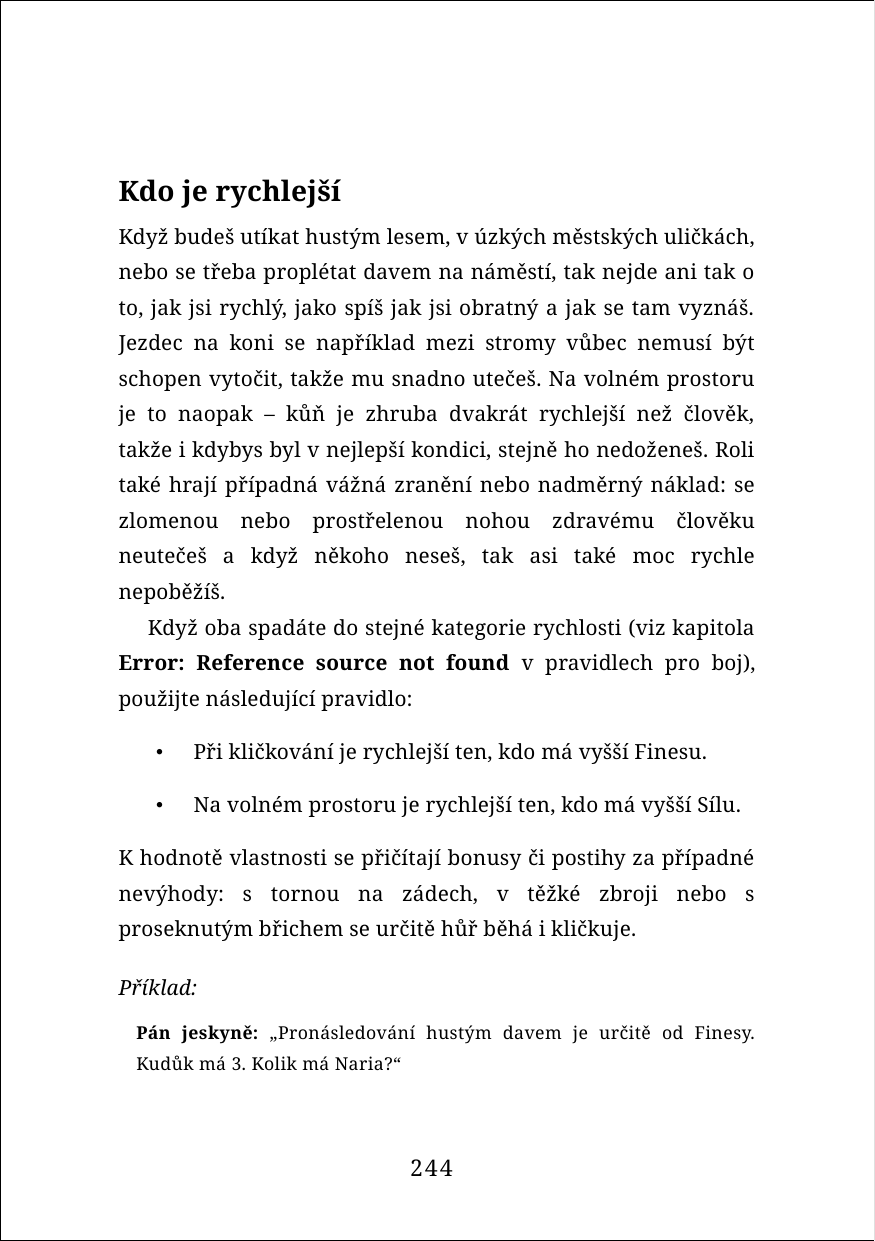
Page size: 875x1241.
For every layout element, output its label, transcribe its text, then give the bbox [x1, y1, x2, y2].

text Pán jeskyně: „Pronásledování hustým davem je určitě od Finesy. Kudůk má 3. Kolik má Naria?“ [136, 1021, 756, 1075]
text Příklad: [118, 973, 756, 1002]
text K hodnotě vlastnosti se přičítají bonusy či postihy za případné nevýhody: s tornou na zádech, v těžké zbroji nebo s proseknutým břichem se určitě hůř běhá i kličkuje. [118, 843, 756, 943]
list Na volném prostoru je rychlejší ten, kdo má vyšší Sílu. [156, 790, 756, 818]
subtitle Kdo je rychlejší [118, 172, 756, 210]
text Když budeš utíkat hustým lesem, v úzkých městských uličkách, nebo se třeba proplétat davem na náměstí, tak nejde ani tak o to, jak jsi rychlý, jako spíš jak jsi obratný a jak se tam vyznáš. Jezdec na koni se například mezi stromy vůbec nemusí být schopen vytočit, takže mu snadno utečeš. Na volném prostoru je to naopak – kůň je zhruba dvakrát rychlejší než člověk, takže i kdybys byl v nejlepší kondici, stejně ho nedoženeš. Roli také hrají případná vážná zranění nebo nadměrný náklad: se zlomenou nebo prostřelenou nohou zdravému člověku neutečeš a když někoho neseš, tak asi také moc rychle nepoběžíš. Když oba spadáte do stejné kategorie rychlosti (viz kapitola Error: Reference source not found v pravidlech pro boj), použijte následující pravidlo: [118, 222, 756, 712]
list Při kličkování je rychlejší ten, kdo má vyšší Finesu. [156, 737, 756, 765]
